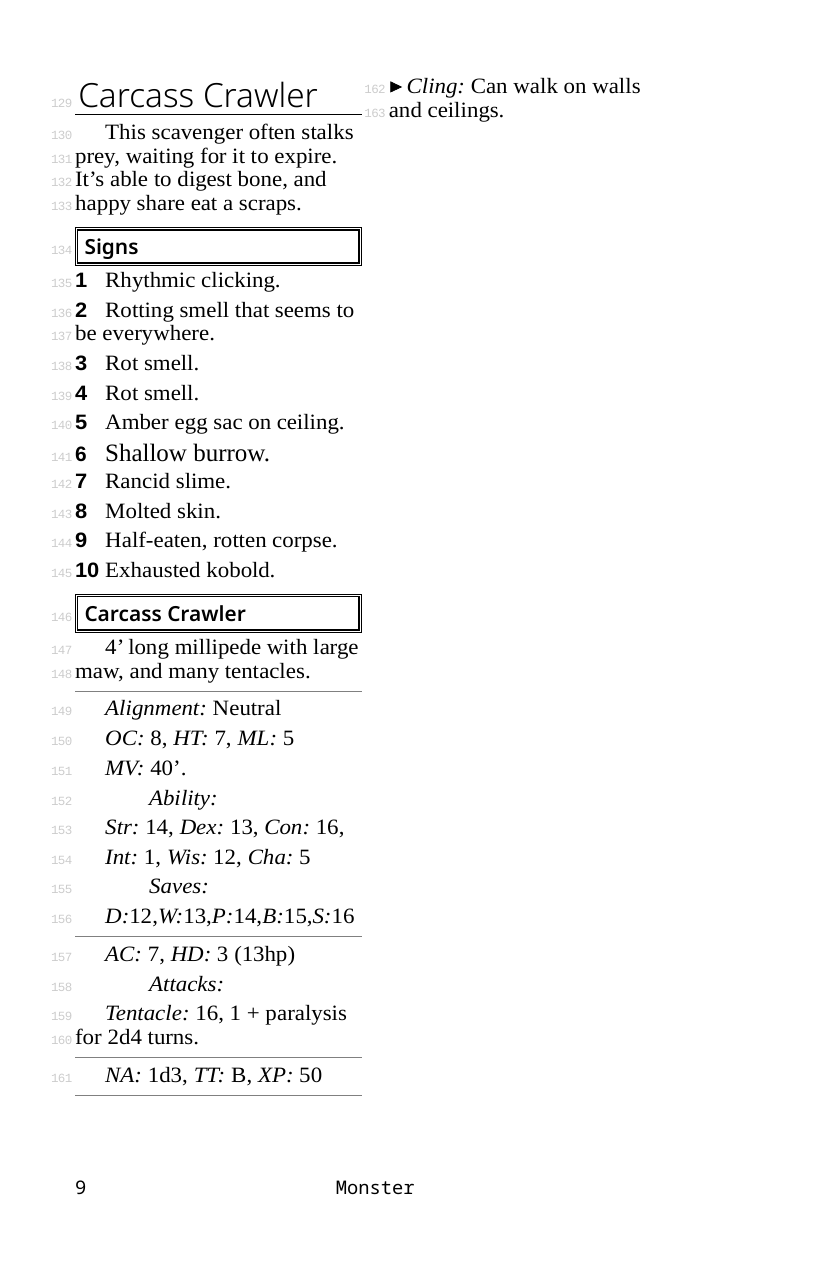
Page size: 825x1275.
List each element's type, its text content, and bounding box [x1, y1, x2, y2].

list Molted skin. [75, 499, 362, 523]
list Half-eaten, rotten corpse. [75, 529, 362, 552]
list Rhythmic clicking. [75, 268, 362, 292]
text AC: 7, HD: 3 (13hp) [75, 943, 362, 966]
text Attacks: [75, 972, 362, 996]
subtitle Carcass Crawler [75, 75, 362, 114]
list Rot smell. [75, 352, 362, 375]
text Str: 14, Dex: 13, Con: 16, [75, 816, 362, 839]
text Saves: [75, 875, 362, 899]
list Rotting smell that seems to be everywhere. [75, 298, 362, 346]
list Cling: Can walk on walls and ceilings. [388, 75, 675, 122]
text 4’ long millipede with large maw, and many tentacles. [75, 635, 362, 683]
list Rot smell. [75, 381, 362, 405]
text This scavenger often stalks prey, waiting for it to expire. It’s able to digest bone, and happy share eat a scraps. [75, 120, 362, 215]
text Alignment: Neutral [75, 697, 362, 721]
list Rancid slime. [75, 469, 362, 493]
text Ability: [75, 786, 362, 810]
list Exhausted kobold. [75, 558, 362, 582]
text MV: 40’. [75, 756, 362, 780]
text OC: 8, HT: 7, ML: 5 [75, 727, 362, 750]
text NA: 1d3, TT: B, XP: 50 [75, 1063, 362, 1087]
text Int: 1, Wis: 12, Cha: 5 [75, 845, 362, 869]
list Shallow burrow. [75, 438, 362, 466]
list Amber egg sac on ceiling. [75, 411, 362, 435]
text Tentacle: 16, 1 + paralysis for 2d4 turns. [75, 1002, 362, 1049]
text D:12,W:13,P:14,B:15,S:16 [75, 905, 362, 928]
